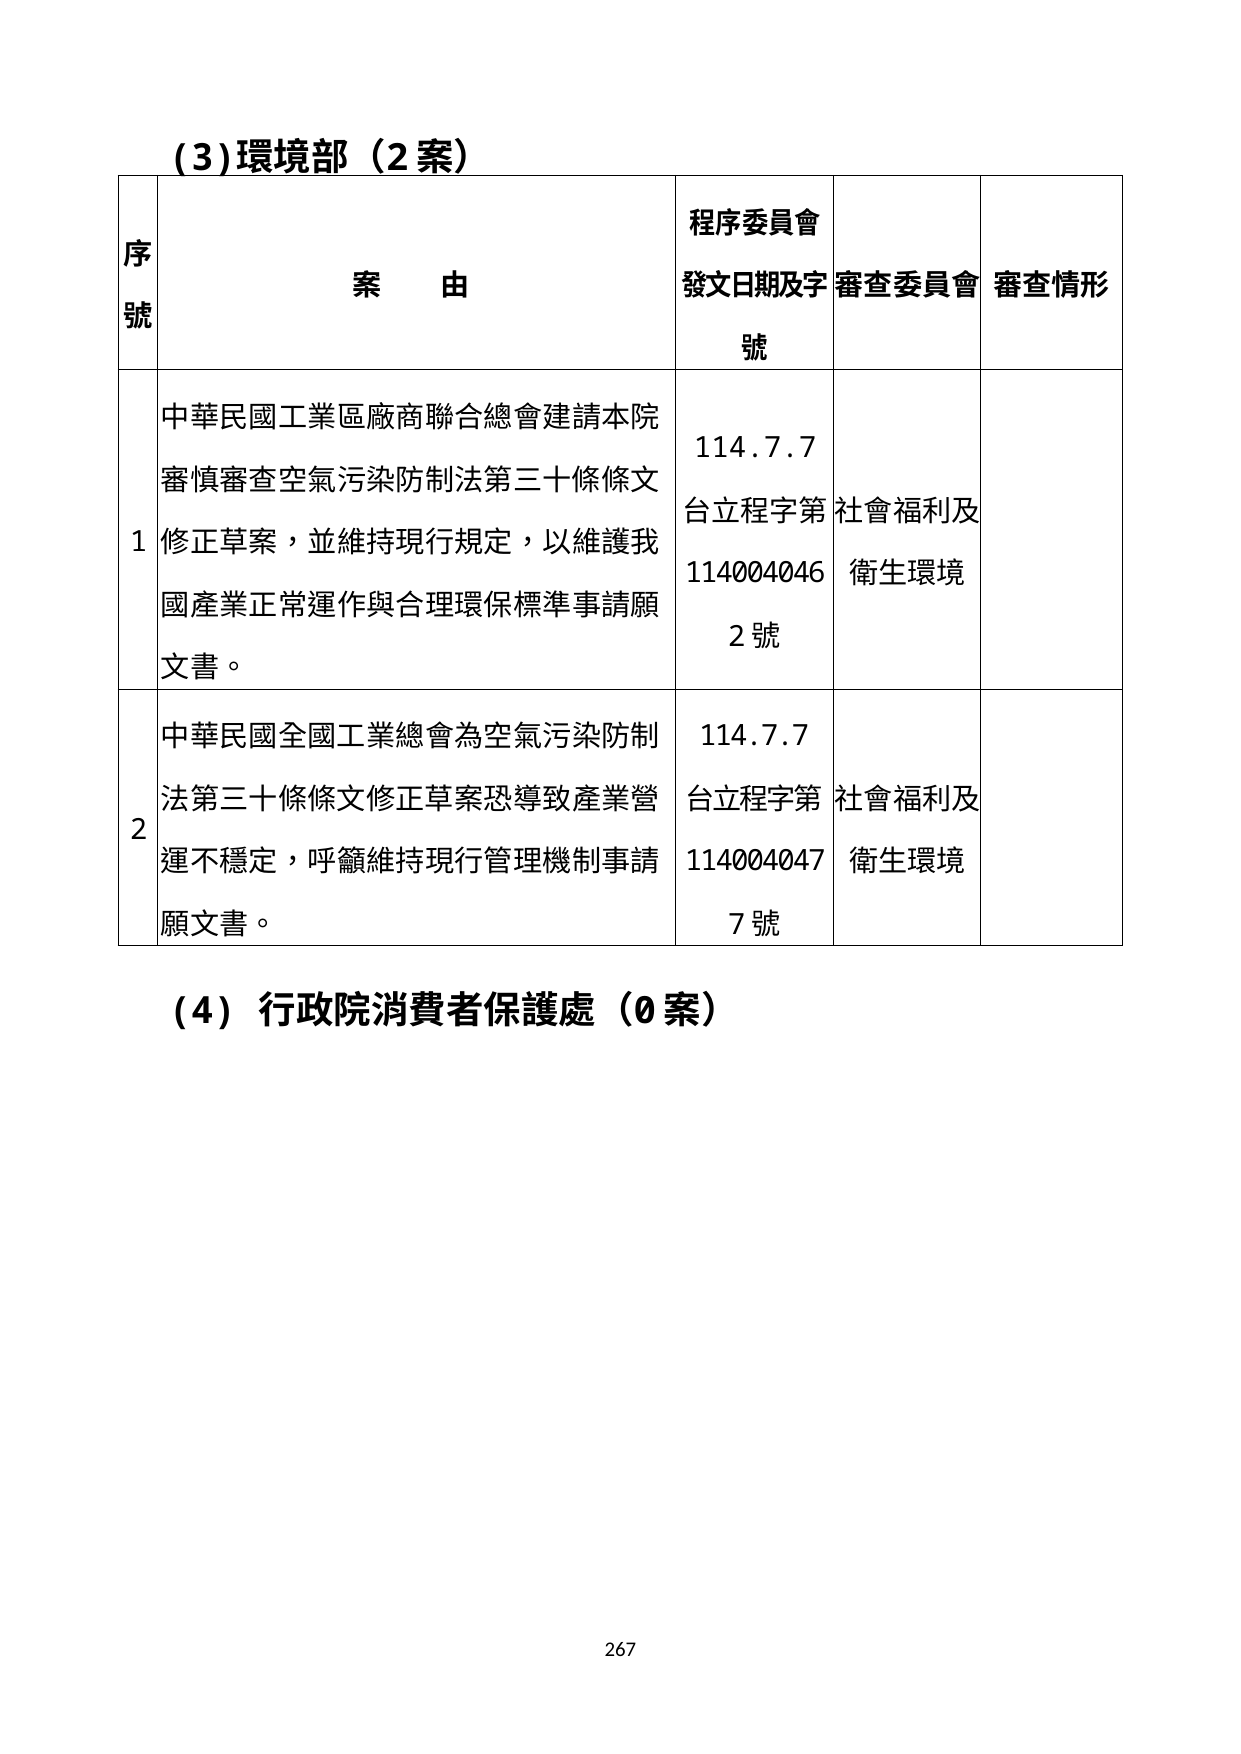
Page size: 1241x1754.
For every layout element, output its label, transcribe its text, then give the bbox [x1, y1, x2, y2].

table_cell [981, 690, 1122, 945]
table_header 序號 [119, 176, 157, 369]
table_cell 中華民國工業區廠商聯合總會建請本院審慎審查空氣污染防制法第三十條條文修正草案，並維持現行規定，以維護我國產業正常運作與合理環保標準事請願文書。 [158, 370, 675, 688]
table_header 程序委員會 發文日期及字號 [676, 176, 833, 369]
table_header 審查委員會 [834, 176, 980, 369]
table_cell 中華民國全國工業總會為空氣污染防制法第三十條條文修正草案恐導致產業營運不穩定，呼籲維持現行管理機制事請願文書。 [158, 690, 675, 945]
table_cell [119, 370, 157, 688]
table_cell 114.7.7 台立程字第1140040462號 [676, 370, 833, 688]
table_cell 社會福利及衛生環境 [834, 370, 980, 688]
list 行政院消費者保護處（0案） [168, 965, 1122, 1028]
table_cell [119, 690, 157, 945]
table_cell 114.7.7 台立程字第1140040477號 [676, 690, 833, 945]
table_cell 社會福利及衛生環境 [834, 690, 980, 945]
table_header 審查情形 [981, 176, 1122, 369]
list 環境部（2案） [168, 112, 1122, 175]
table_header 案 由 [158, 176, 675, 369]
table_cell [981, 370, 1122, 688]
